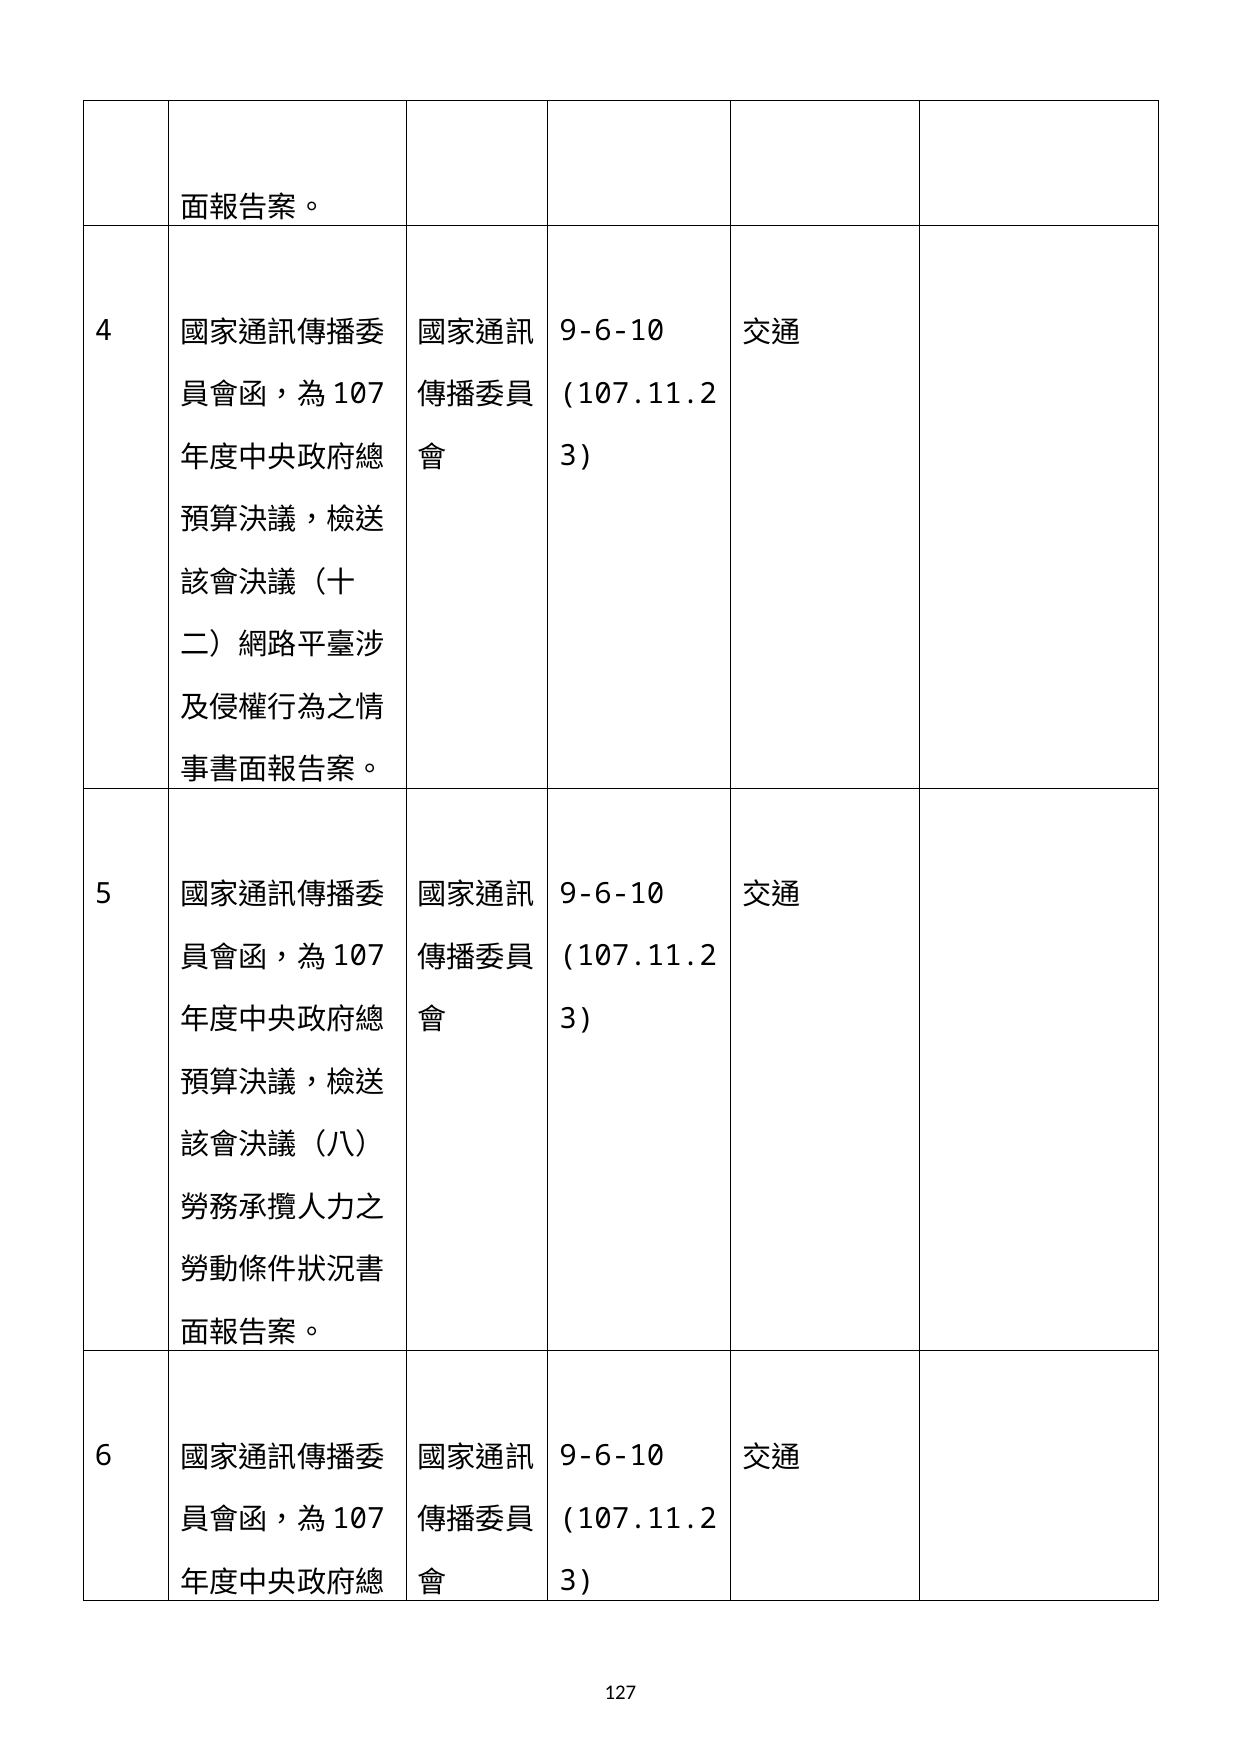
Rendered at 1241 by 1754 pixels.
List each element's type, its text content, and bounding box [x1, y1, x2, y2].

table_cell 6 [84, 1351, 168, 1600]
table_cell 國家通訊傳播委員會 [407, 789, 547, 1350]
table_cell 交通 [731, 1351, 919, 1600]
table_cell 4 [84, 226, 168, 788]
table_cell 國家通訊傳播委員會函，為107年度中央政府總預算決議，檢送該會決議（十二）網路平臺涉及侵權行為之情事書面報告案。 [169, 226, 406, 788]
table_cell 國家通訊傳播委員會 [407, 1351, 547, 1600]
table_cell [920, 226, 1158, 788]
table_cell [548, 101, 730, 225]
table_cell [731, 101, 919, 225]
table_cell [920, 101, 1158, 225]
table_cell 9-6-10 (107.11.23) [548, 789, 730, 1350]
table_cell 國家通訊傳播委員會函，為107年度中央政府總 [169, 1351, 406, 1600]
table_cell 9-6-10 (107.11.23) [548, 226, 730, 788]
table_cell [920, 1351, 1158, 1600]
table_cell 國家通訊傳播委員會函，為107年度中央政府總預算決議，檢送該會決議（八）勞務承攬人力之勞動條件狀況書面報告案。 [169, 789, 406, 1350]
table_cell [920, 789, 1158, 1350]
table_cell 5 [84, 789, 168, 1350]
table_cell [84, 101, 168, 225]
table_cell 交通 [731, 789, 919, 1350]
table_cell 9-6-10 (107.11.23) [548, 1351, 730, 1600]
table_cell [407, 101, 547, 225]
table_cell 國家通訊傳播委員會 [407, 226, 547, 788]
table_cell 交通 [731, 226, 919, 788]
table_cell 面報告案。 [169, 101, 406, 225]
